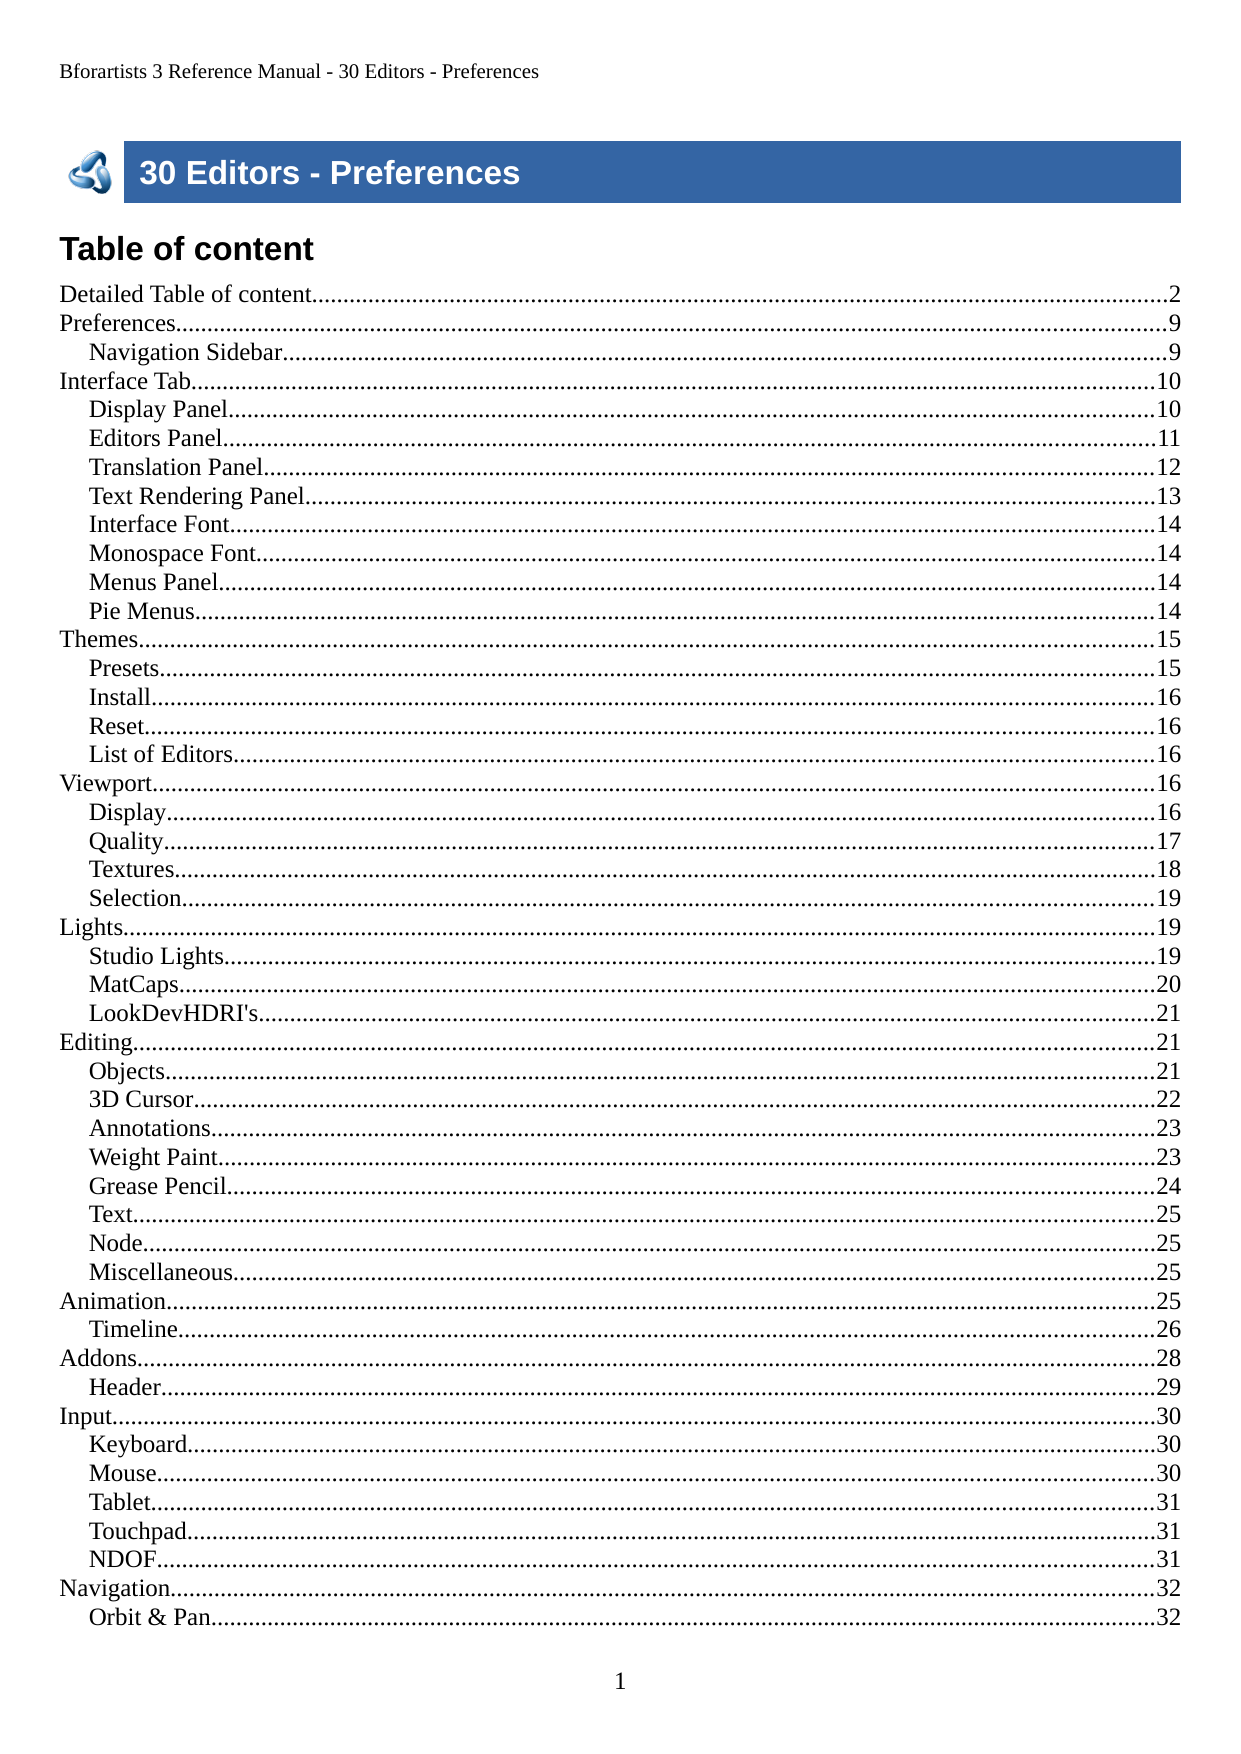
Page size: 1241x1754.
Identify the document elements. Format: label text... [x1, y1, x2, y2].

text Menus Panel 14 [88, 567, 1181, 596]
text Addons 28 [59, 1343, 1181, 1372]
text Studio Lights 19 [88, 941, 1181, 969]
text Reset 16 [88, 711, 1181, 739]
text Pie Menus 14 [88, 596, 1181, 624]
text Quality 17 [88, 826, 1181, 854]
text NDOF 31 [88, 1544, 1181, 1573]
text Navigation 32 [59, 1573, 1181, 1602]
text Detailed Table of content 2 [59, 279, 1181, 308]
text Lights 19 [59, 912, 1181, 941]
text Themes 15 [59, 624, 1181, 653]
text Tablet 31 [88, 1487, 1181, 1516]
text Selection 19 [88, 883, 1181, 912]
text Input 30 [59, 1401, 1181, 1429]
text Annotations 23 [88, 1113, 1181, 1142]
text Editors Panel 11 [88, 423, 1181, 452]
text Timeline 26 [88, 1314, 1181, 1343]
text LookDevHDRI's 21 [88, 998, 1181, 1027]
text Presets 15 [88, 653, 1181, 682]
text Header 29 [88, 1372, 1181, 1401]
text Orbit & Pan 32 [88, 1602, 1181, 1631]
text Node 25 [88, 1228, 1181, 1257]
text Objects 21 [88, 1056, 1181, 1084]
text Preferences 9 [59, 308, 1181, 337]
text Mouse 30 [88, 1458, 1181, 1487]
text Interface Tab 10 [59, 366, 1181, 394]
subtitle Table of content [59, 228, 1181, 267]
text Touchpad 31 [88, 1516, 1181, 1544]
text Display 16 [88, 797, 1181, 826]
text List of Editors 16 [88, 739, 1181, 768]
table_header [59, 141, 124, 203]
text Weight Paint 23 [88, 1142, 1181, 1171]
text Display Panel 10 [88, 394, 1181, 423]
text Grease Pencil 24 [88, 1171, 1181, 1199]
text Navigation Sidebar 9 [88, 337, 1181, 366]
text Miscellaneous 25 [88, 1257, 1181, 1286]
text Monospace Font 14 [88, 538, 1181, 567]
text Text 25 [88, 1199, 1181, 1228]
text Keyboard 30 [88, 1429, 1181, 1458]
text Text Rendering Panel 13 [88, 481, 1181, 509]
text Editing 21 [59, 1027, 1181, 1056]
text Viewport 16 [59, 768, 1181, 797]
text Textures 18 [88, 854, 1181, 883]
text Install 16 [88, 682, 1181, 711]
table_header 30 Editors - Preferences [124, 141, 1181, 203]
picture [65, 147, 114, 197]
text Translation Panel 12 [88, 452, 1181, 481]
text Animation 25 [59, 1286, 1181, 1314]
text Interface Font 14 [88, 509, 1181, 538]
text MatCaps 20 [88, 969, 1181, 998]
text 3D Cursor 22 [88, 1084, 1181, 1113]
